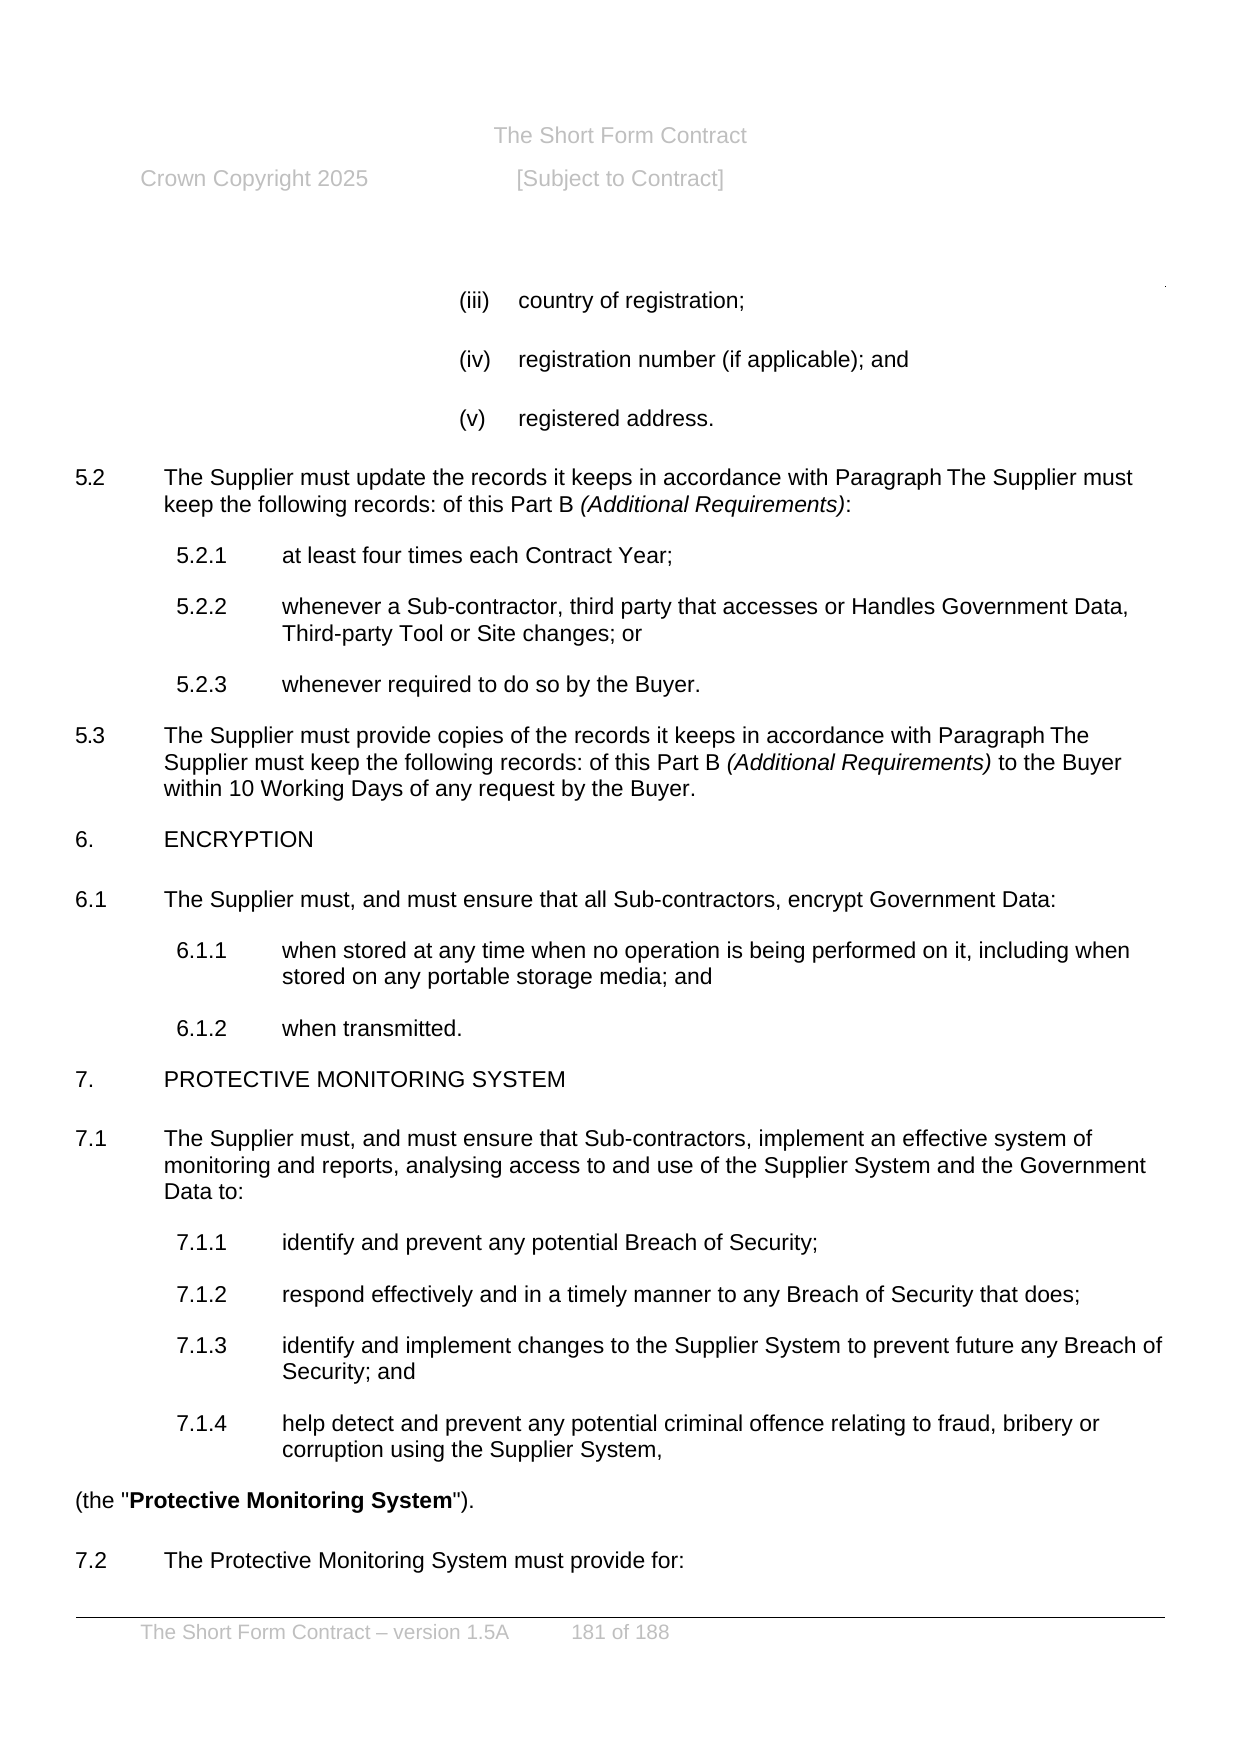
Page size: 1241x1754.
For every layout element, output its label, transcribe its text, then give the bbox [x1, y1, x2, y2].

list registered address. [459, 405, 1166, 431]
list help detect and prevent any potential criminal offence relating to fraud, bribery or corruption using the Supplier System, [223, 1410, 1166, 1462]
list The Supplier must, and must ensure that Sub-contractors, implement an effective system of monitoring and reports, analysing access to and use of the Supplier System and the Government Data to: [75, 1125, 1166, 1204]
list respond effectively and in a timely manner to any Breach of Security that does; [223, 1281, 1166, 1307]
list The Protective Monitoring System must provide for: [75, 1547, 1166, 1573]
list when stored at any time when no operation is being performed on it, including when stored on any portable storage media; and [223, 937, 1166, 990]
list registration number (if applicable); and [459, 346, 1166, 372]
list The Supplier must provide copies of the records it keeps in accordance with Paragraph 5.1 of this Part B (Additional Requirements) to the Buyer within 10 Working Days of any request by the Buyer. [75, 722, 1166, 801]
list identify and implement changes to the Supplier System to prevent future any Breach of Security; and [223, 1332, 1166, 1385]
list identify and prevent any potential Breach of Security; [223, 1229, 1166, 1256]
list PROTECTIVE MONITORING SYSTEM [75, 1066, 1166, 1092]
list at least four times each Contract Year; [223, 542, 1166, 568]
list ENCRYPTION [75, 826, 1166, 853]
list The Supplier must update the records it keeps in accordance with Paragraph 5.1 of this Part B (Additional Requirements): [75, 464, 1166, 517]
list whenever required to do so by the Buyer. [223, 671, 1166, 697]
list The Supplier must, and must ensure that all Sub-contractors, encrypt Government Data: [75, 886, 1166, 912]
text (the "Protective Monitoring System"). [75, 1487, 1166, 1514]
list country of registration; [459, 287, 1166, 313]
list when transmitted. [223, 1015, 1166, 1041]
list whenever a Sub-contractor, third party that accesses or Handles Government Data, Third-party Tool or Site changes; or [223, 593, 1166, 646]
